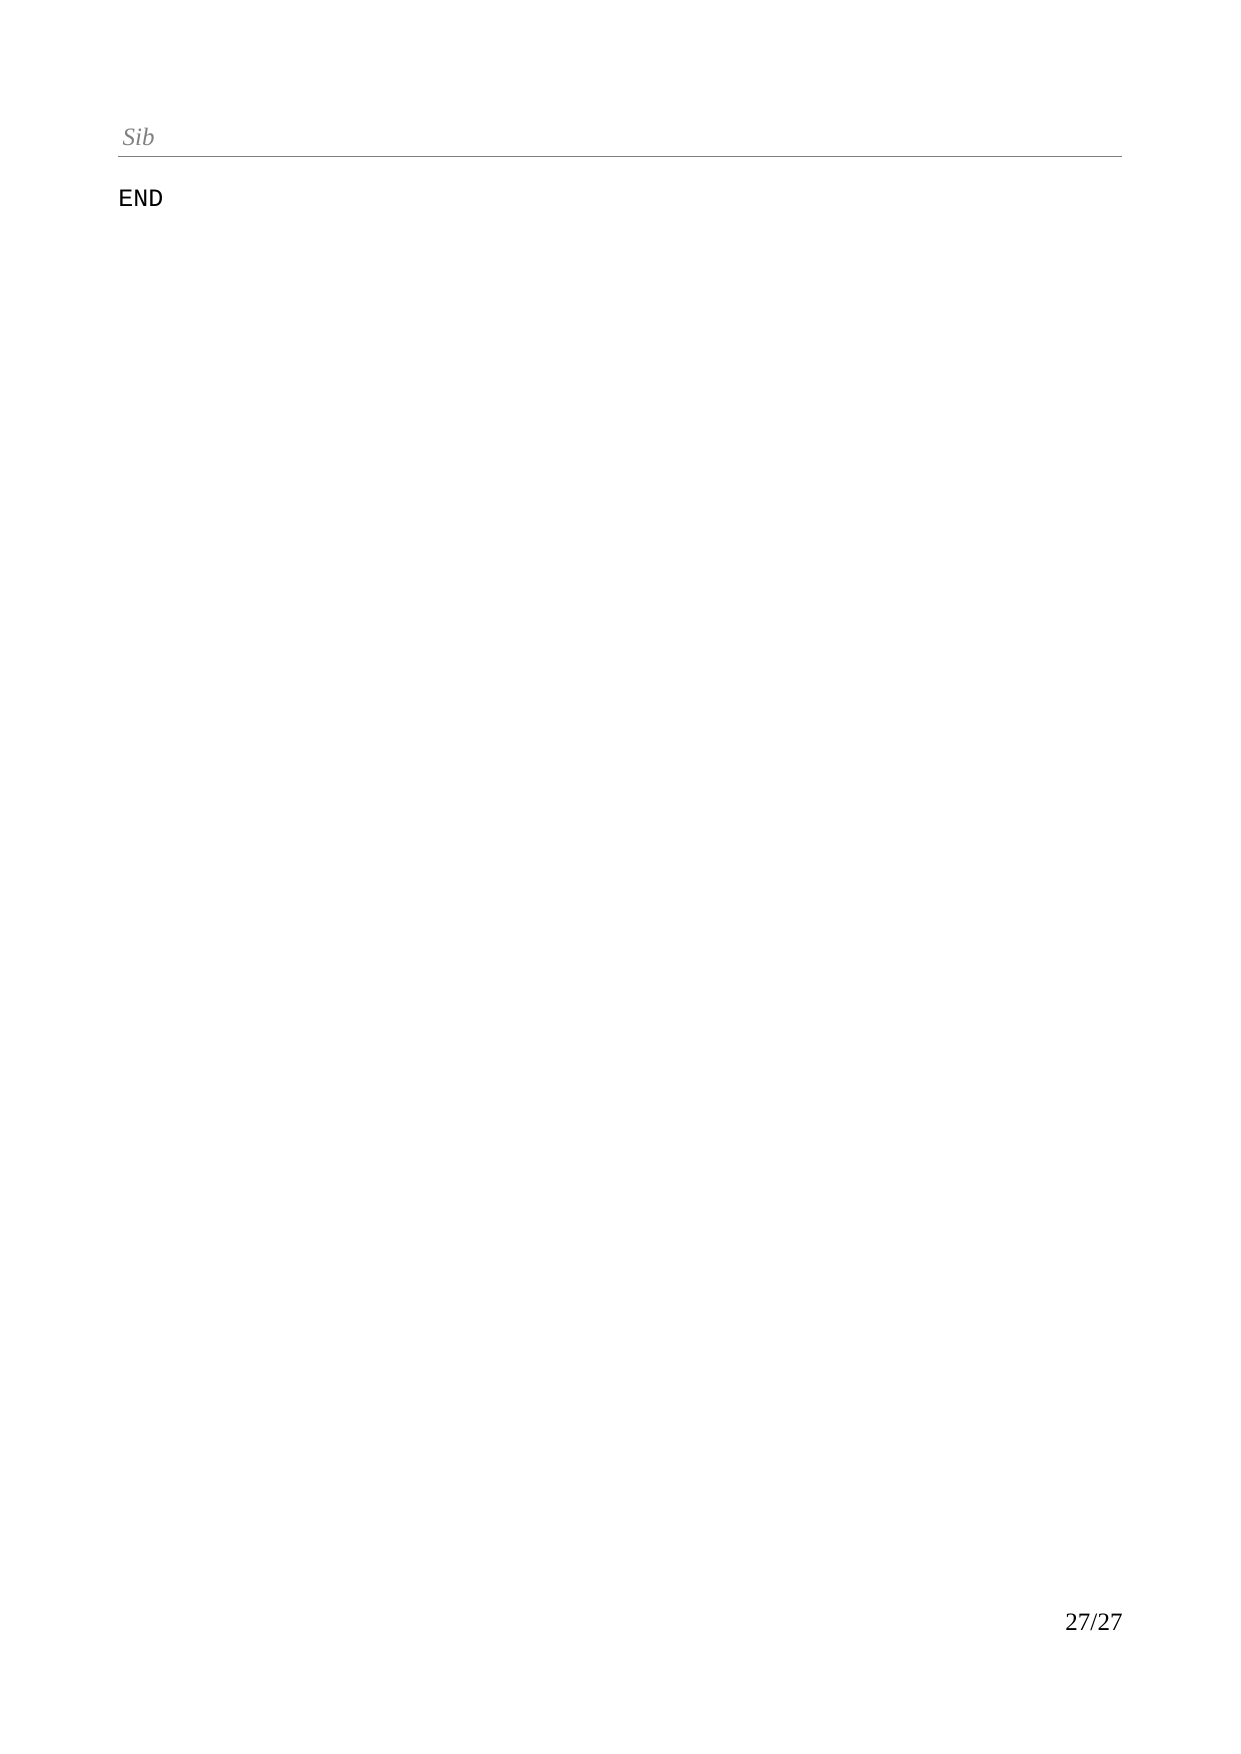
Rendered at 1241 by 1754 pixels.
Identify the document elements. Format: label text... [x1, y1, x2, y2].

text END [118, 185, 1122, 213]
